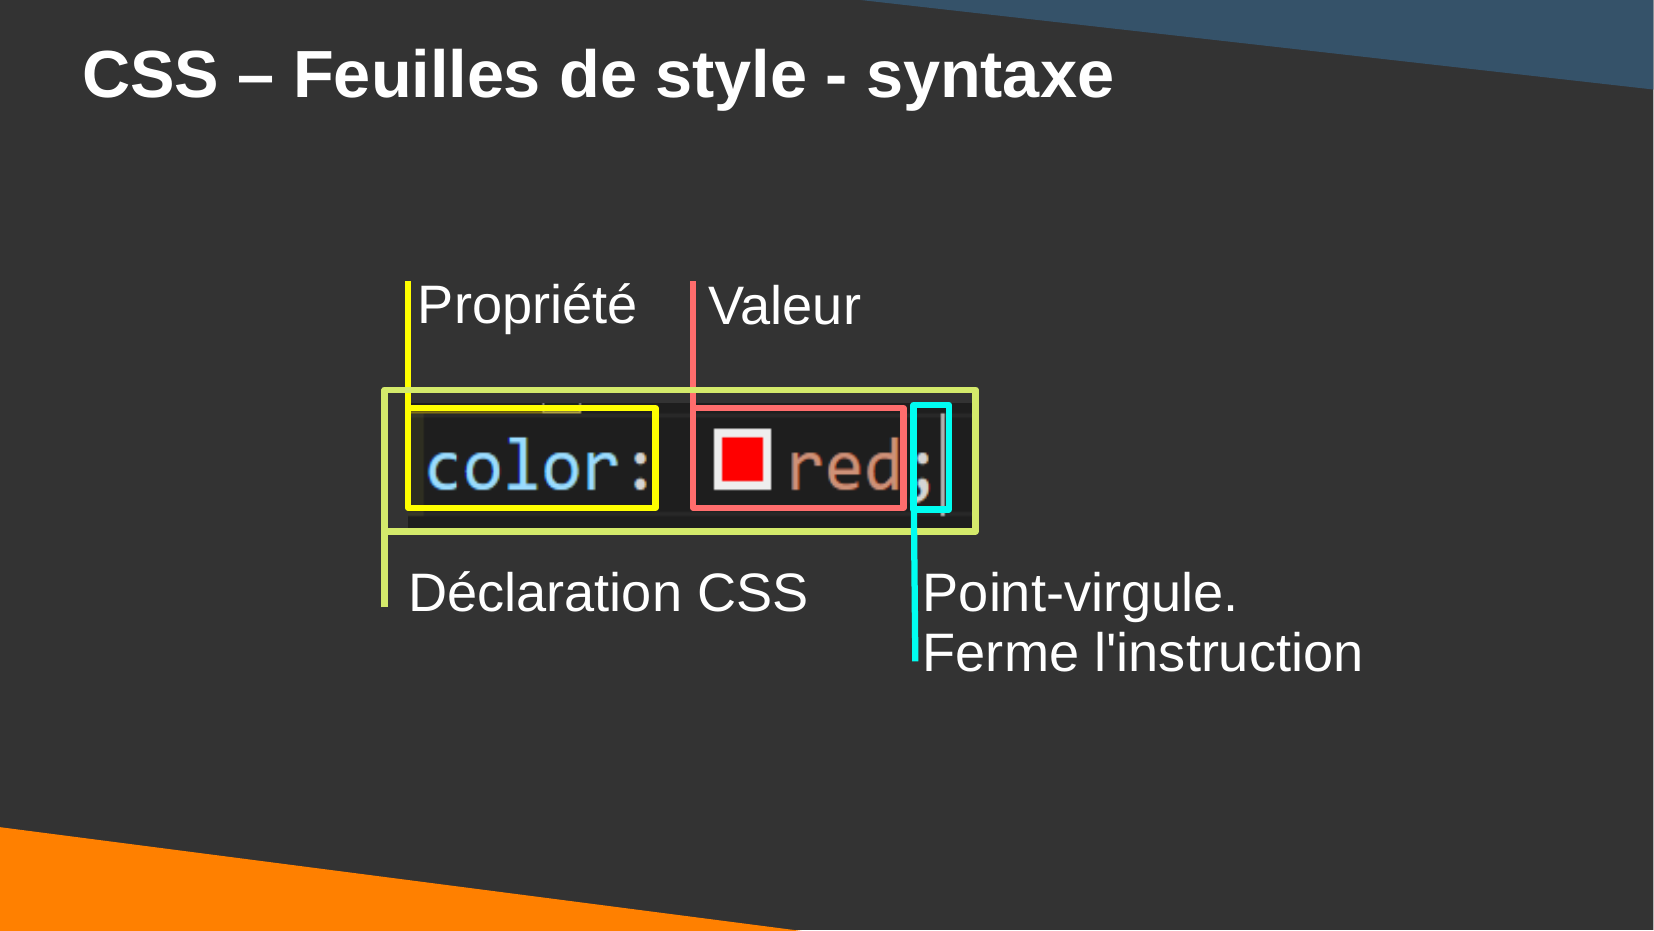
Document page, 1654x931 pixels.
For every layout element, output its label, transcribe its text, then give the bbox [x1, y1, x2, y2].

picture [411, 411, 652, 505]
title Point-virgule. Ferme l'instruction [922, 562, 1388, 684]
text_box [0, 827, 802, 931]
picture [918, 403, 972, 528]
title Déclaration CSS [408, 562, 874, 654]
text_box [860, 0, 1654, 90]
picture [696, 411, 900, 505]
title Propriété [417, 274, 664, 349]
title CSS – Feuilles de style - syntaxe [82, 37, 1571, 114]
title Valeur [708, 275, 949, 344]
picture [917, 408, 946, 506]
picture [408, 403, 910, 528]
